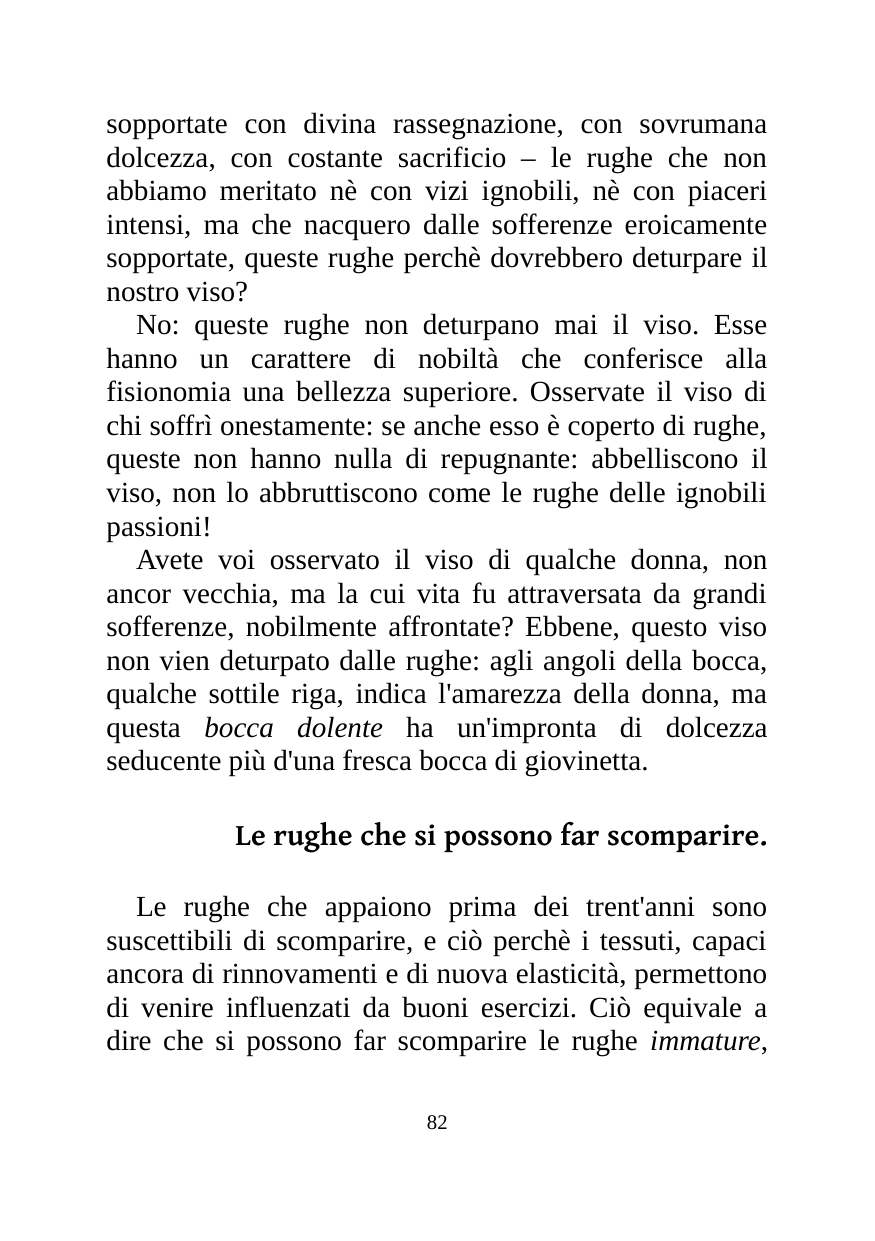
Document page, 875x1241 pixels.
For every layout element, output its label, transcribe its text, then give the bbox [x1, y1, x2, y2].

text Avete voi osservato il viso di qualche donna, non ancor vecchia, ma la cui vita fu attraversata da grandi sofferenze, nobilmente affrontate? Ebbene, questo viso non vien deturpato dalle rughe: agli angoli della bocca, qualche sottile riga, indica l'amarezza della donna, ma questa bocca dolente ha un'impronta di dolcezza seducente più d'una fresca bocca di giovinetta. [106, 542, 768, 777]
text Le rughe che appaiono prima dei trent'anni sono suscettibili di scomparire, e ciò perchè i tessuti, capaci ancora di rinnovamenti e di nuova elasticità, permettono di venire influenzati da buoni esercizi. Ciò equivale a dire che si possono far scomparire le rughe immature, [106, 889, 768, 1057]
subtitle Le rughe che si possono far scomparire. [106, 818, 768, 854]
text No: queste rughe non deturpano mai il viso. Esse hanno un carattere di nobiltà che conferisce alla fisionomia una bellezza superiore. Osservate il viso di chi soffrì onestamente: se anche esso è coperto di rughe, queste non hanno nulla di repugnante: abbelliscono il viso, non lo abbruttiscono come le rughe delle ignobili passioni! [106, 307, 768, 542]
text sopportate con divina rassegnazione, con sovrumana dolcezza, con costante sacrificio – le rughe che non abbiamo meritato nè con vizi ignobili, nè con piaceri intensi, ma che nacquero dalle sofferenze eroicamente sopportate, queste rughe perchè dovrebbero deturpare il nostro viso? [106, 106, 768, 307]
